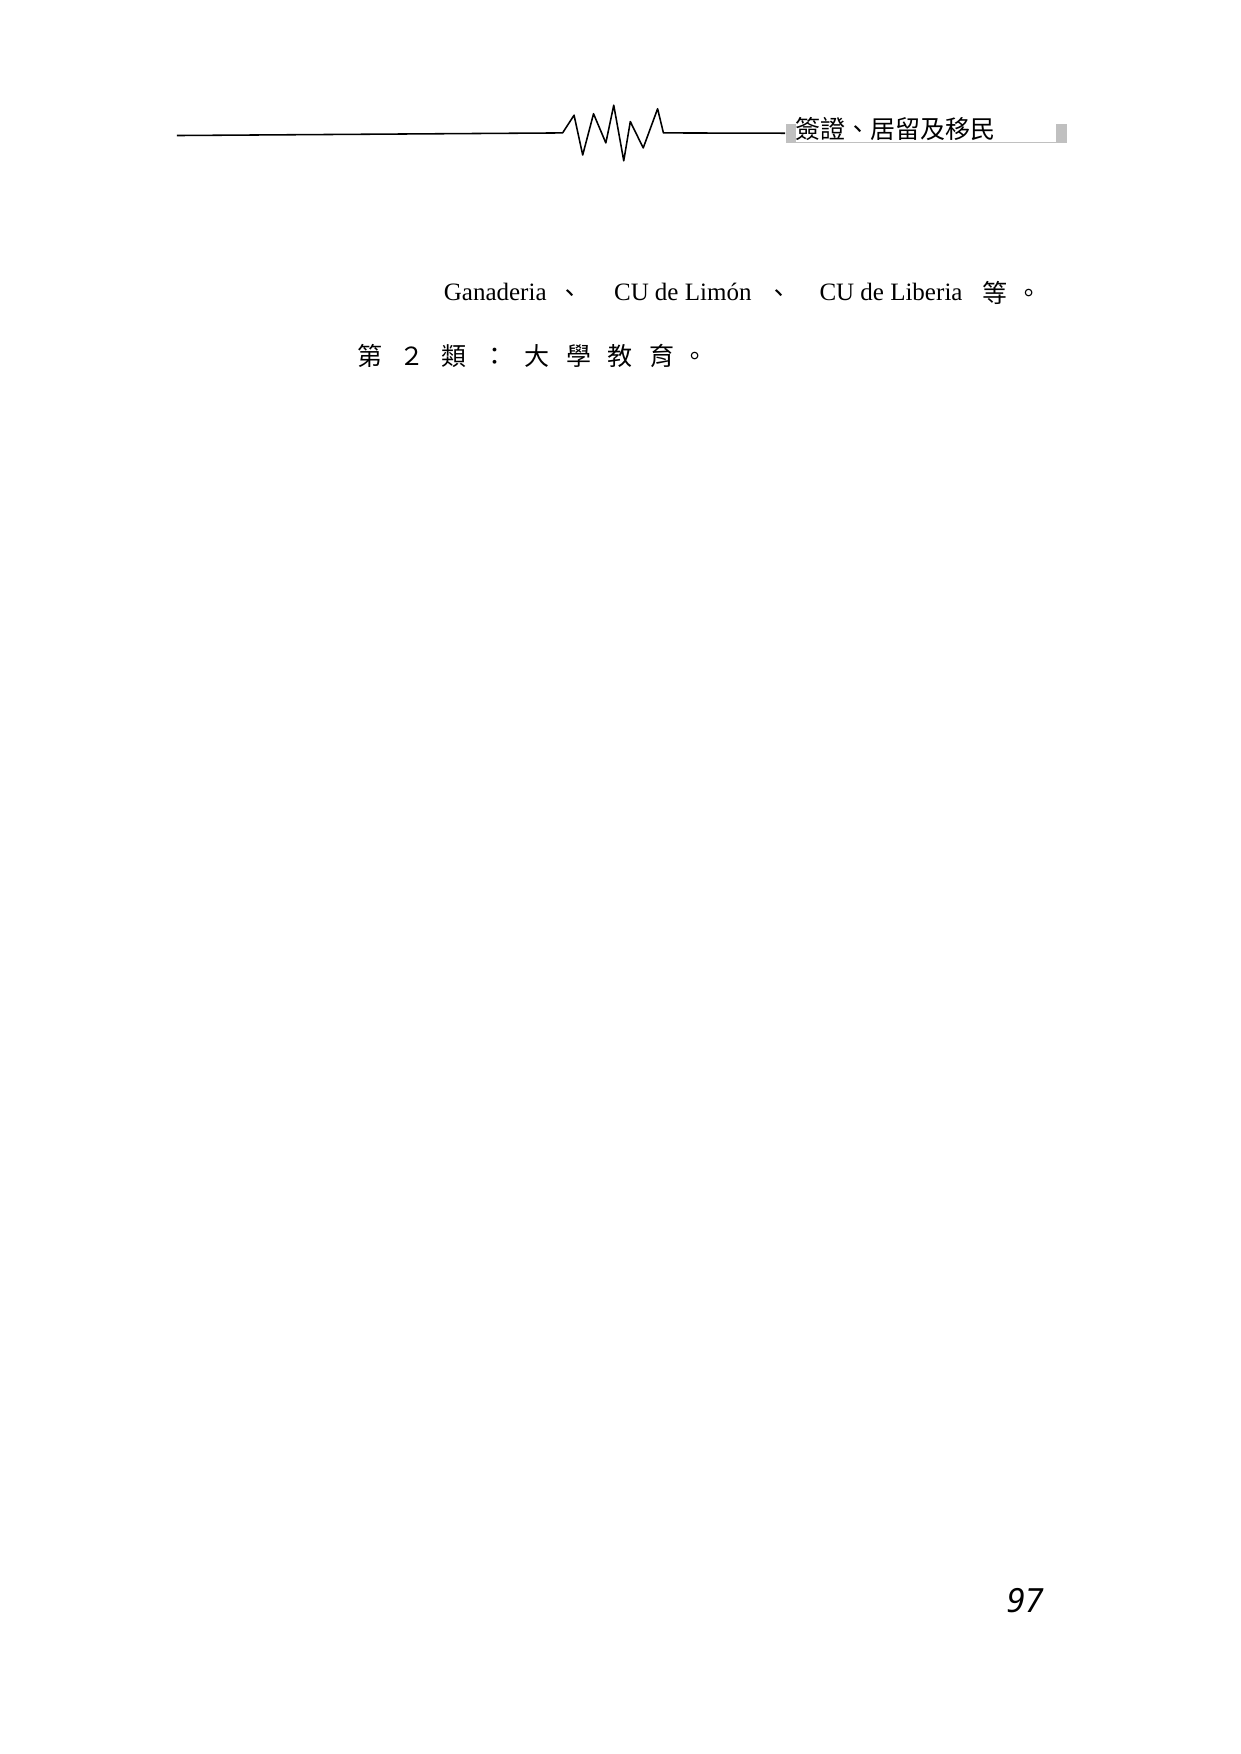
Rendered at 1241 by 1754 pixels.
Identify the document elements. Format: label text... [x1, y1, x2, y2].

text 第２類：大學教育。 [330, 313, 1058, 375]
text Ganaderia、CU de Limón、CU de Liberia等。 [331, 250, 1058, 313]
